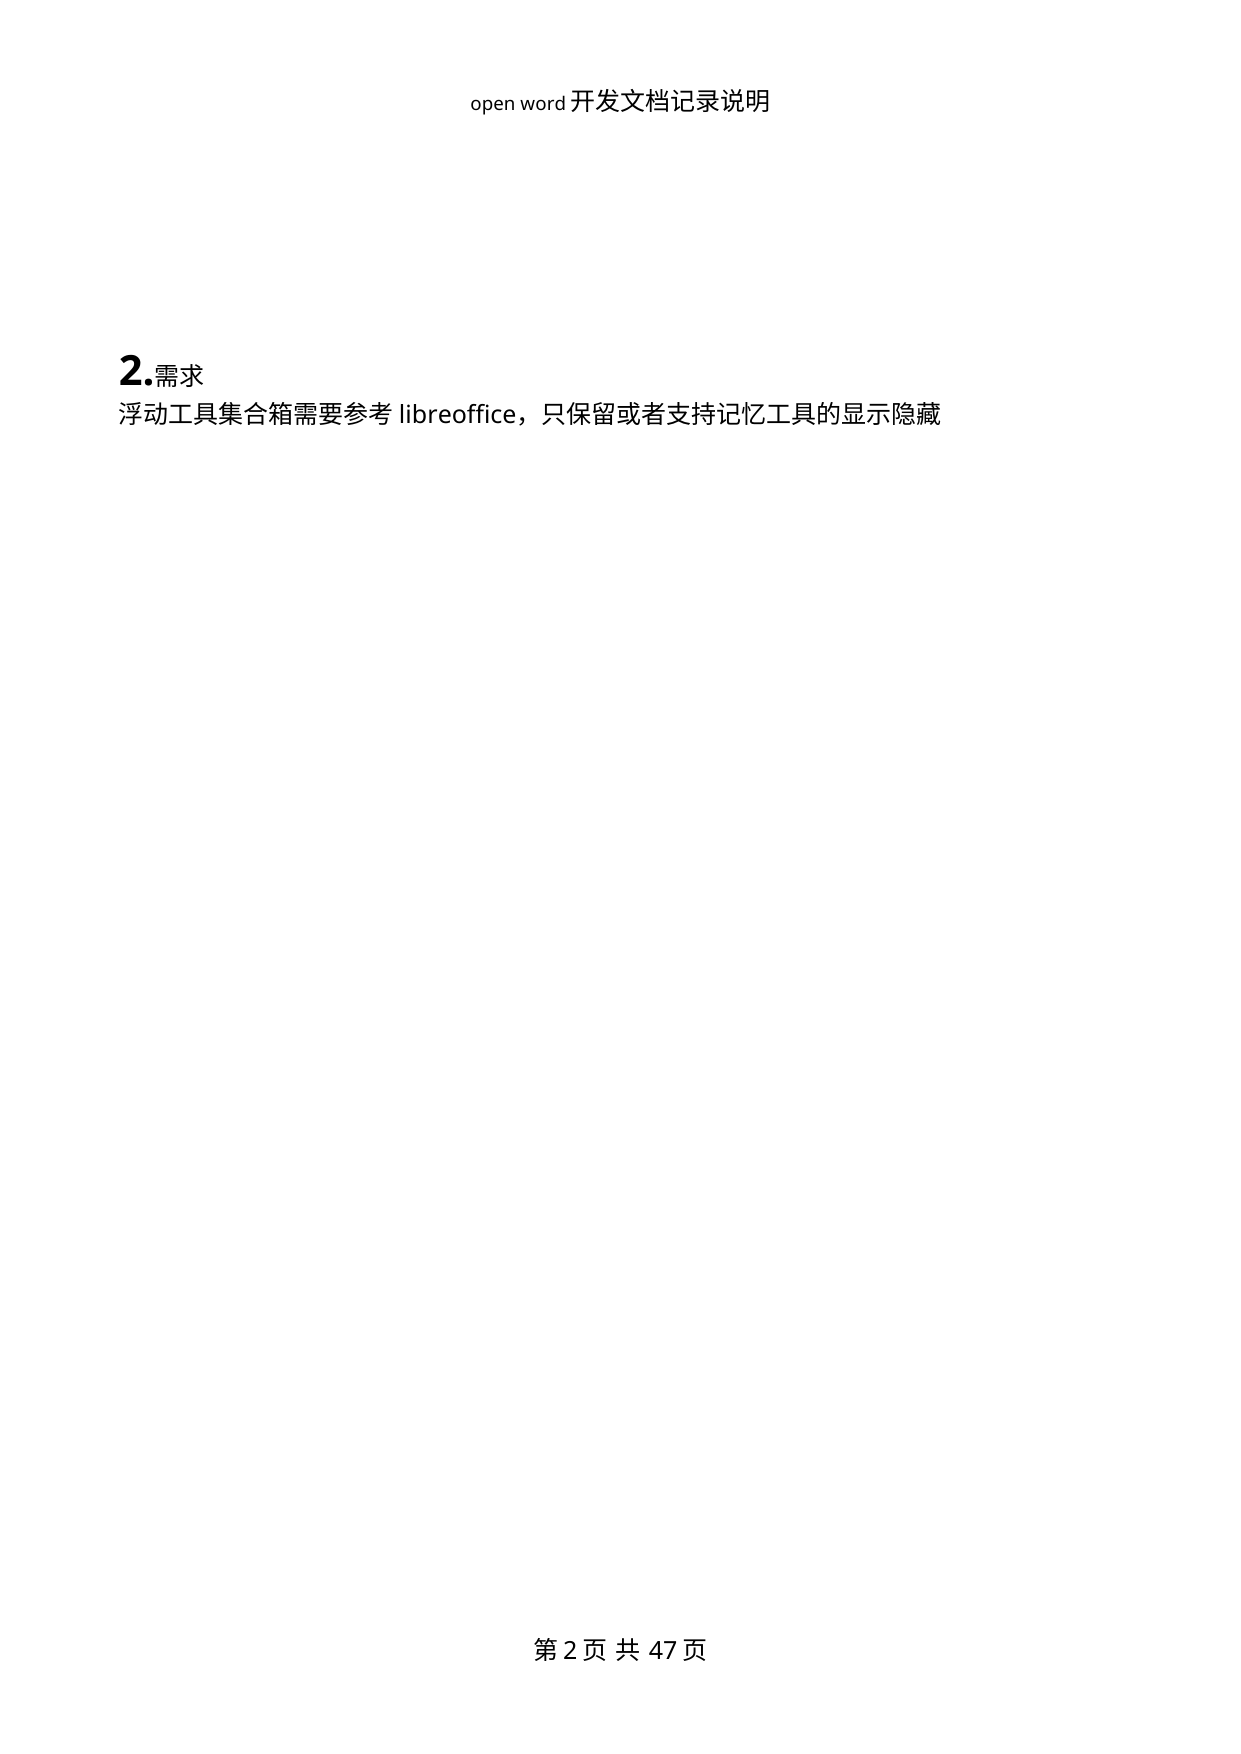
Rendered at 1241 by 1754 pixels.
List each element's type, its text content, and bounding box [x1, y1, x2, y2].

text 浮动工具集合箱需要参考libreoffice，只保留或者支持记忆工具的显示隐藏 [119, 397, 1121, 431]
subtitle 需求 [119, 341, 1121, 397]
